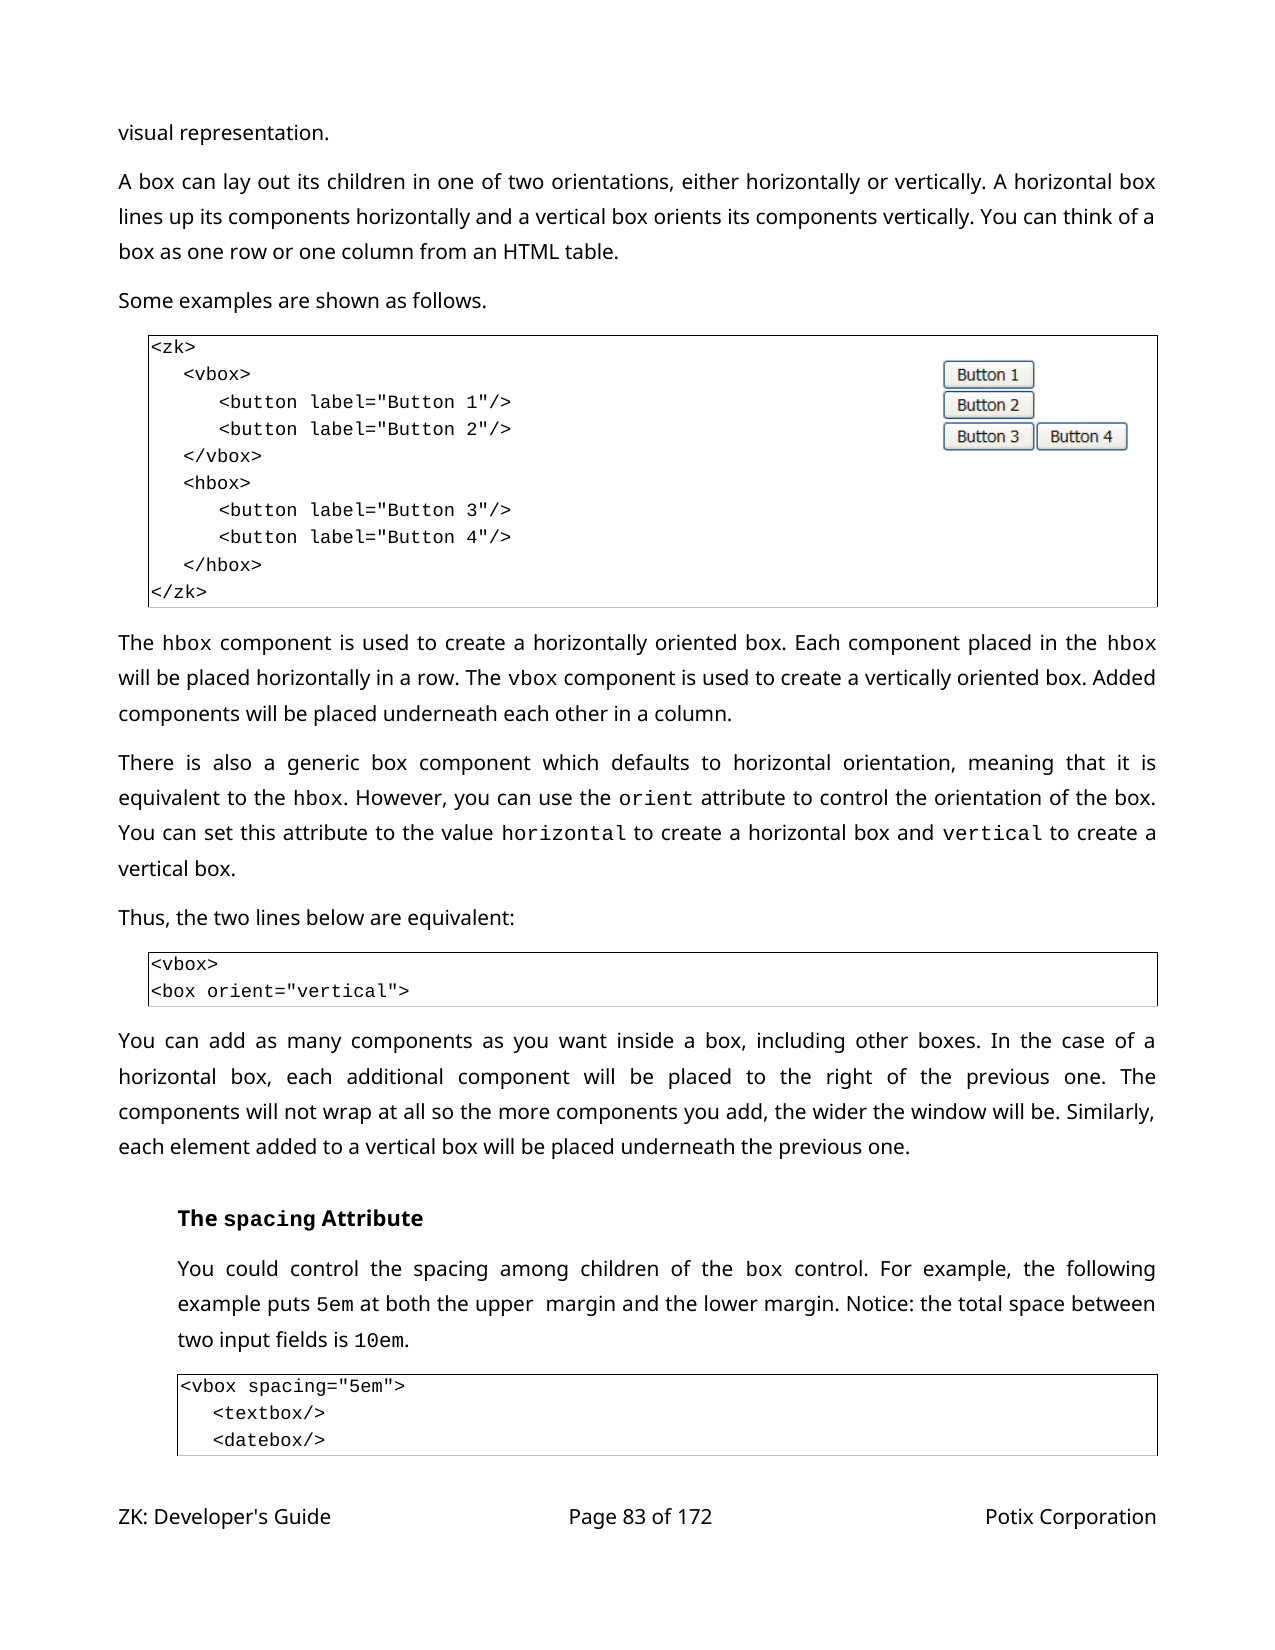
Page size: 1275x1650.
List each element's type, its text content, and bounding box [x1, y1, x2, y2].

text <box orient="vertical"> [149, 979, 1157, 1006]
text </zk> [149, 580, 1157, 607]
text </hbox> [149, 553, 1157, 577]
text [1131, 362, 1157, 387]
subtitle The spacing Attribute [177, 1203, 1157, 1233]
text [1131, 389, 1157, 414]
text visual representation. [118, 118, 1157, 146]
text <vbox> [149, 362, 939, 387]
text You could control the spacing among children of the box control. For example, the following example puts 5em at both the upper margin and the lower margin. Notice: the total space between two input fields is 10em. [177, 1254, 1157, 1353]
text <button label="Button 1"/> [149, 389, 939, 414]
text [1131, 417, 1157, 441]
text There is also a generic box component which defaults to horizontal orientation, meaning that it is equivalent to the hbox. However, you can use the orient attribute to control the orientation of the box. You can set this attribute to the value horizontal to create a horizontal box and vertical to create a vertical box. [118, 748, 1157, 882]
text Thus, the two lines below are equivalent: [118, 903, 1157, 931]
text <vbox spacing="5em"> [178, 1375, 1157, 1398]
text <button label="Button 2"/> [149, 417, 939, 441]
text <zk> [149, 336, 1157, 359]
text <vbox> [149, 953, 1157, 976]
text <hbox> [149, 471, 1157, 495]
text The hbox component is used to create a horizontally oriented box. Each component placed in the hbox will be placed horizontally in a row. The vbox component is used to create a vertically oriented box. Added components will be placed underneath each other in a column. [118, 628, 1157, 727]
text <textbox/> [178, 1401, 1157, 1425]
text Some examples are shown as follows. [118, 286, 1157, 314]
text </vbox> [149, 444, 1157, 468]
text You can add as many components as you want inside a box, including other boxes. In the case of a horizontal box, each additional component will be placed to the right of the previous one. The components will not wrap at all so the more components you add, the wider the window will be. Similarly, each element added to a vertical box will be placed underneath the previous one. [118, 1027, 1157, 1161]
picture [939, 356, 1131, 454]
text <button label="Button 3"/> [149, 498, 1157, 522]
text <button label="Button 4"/> [149, 525, 1157, 550]
text A box can lay out its children in one of two orientations, either horizontally or vertically. A horizontal box lines up its components horizontally and a vertical box orients its components vertically. You can think of a box as one row or one column from an HTML table. [118, 167, 1157, 266]
text <datebox/> [178, 1428, 1157, 1455]
